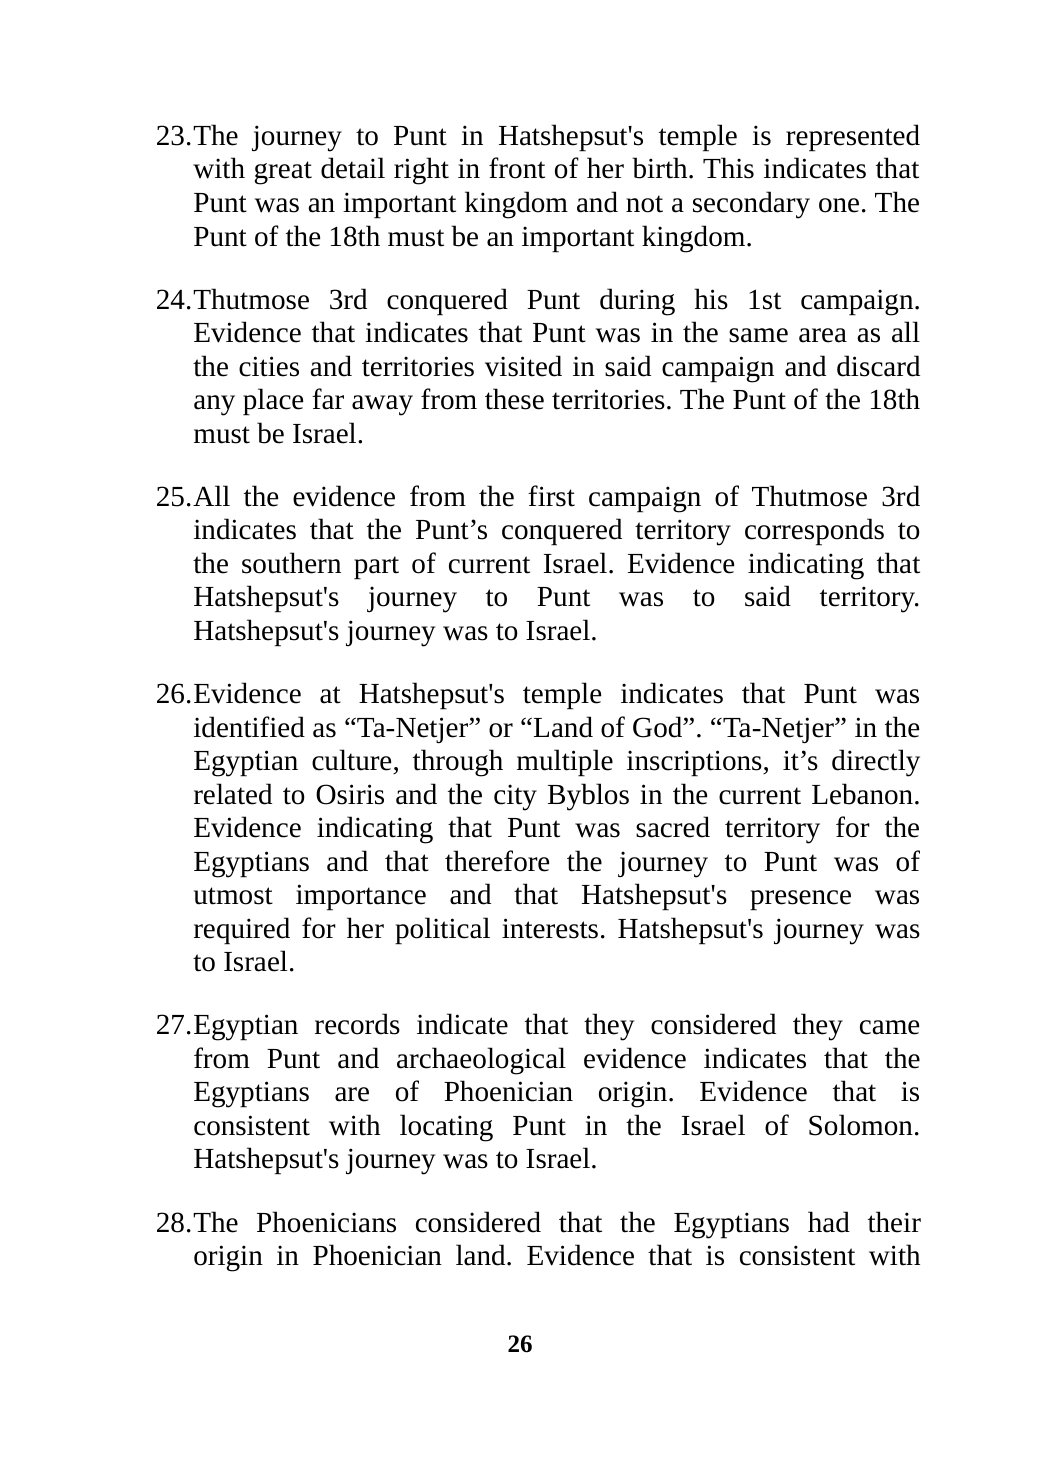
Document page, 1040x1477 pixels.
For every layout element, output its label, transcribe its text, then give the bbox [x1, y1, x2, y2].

list Egyptian records indicate that they considered they came from Punt and archaeological evidence indicates that the Egyptians are of Phoenician origin. Evidence that is consistent with locating Punt in the Israel of Solomon. Hatshepsut's journey was to Israel. [156, 1007, 921, 1175]
list The journey to Punt in Hatshepsut's temple is represented with great detail right in front of her birth. This indicates that Punt was an important kingdom and not a secondary one. The Punt of the 18th must be an important kingdom. [156, 118, 921, 252]
list All the evidence from the first campaign of Thutmose 3rd indicates that the Punt’s conquered territory corresponds to the southern part of current Israel. Evidence indicating that Hatshepsut's journey to Punt was to said territory. Hatshepsut's journey was to Israel. [156, 479, 921, 647]
list Evidence at Hatshepsut's temple indicates that Punt was identified as “Ta-Netjer” or “Land of God”. “Ta-Netjer” in the Egyptian culture, through multiple inscriptions, it’s directly related to Osiris and the city Byblos in the current Lebanon. Evidence indicating that Punt was sacred territory for the Egyptians and that therefore the journey to Punt was of utmost importance and that Hatshepsut's presence was required for her political interests. Hatshepsut's journey was to Israel. [156, 676, 921, 978]
list Thutmose 3rd conquered Punt during his 1st campaign. Evidence that indicates that Punt was in the same area as all the cities and territories visited in said campaign and discard any place far away from these territories. The Punt of the 18th must be Israel. [156, 282, 921, 449]
list The Phoenicians considered that the Egyptians had their origin in Phoenician land. Evidence that is consistent with [156, 1205, 921, 1272]
